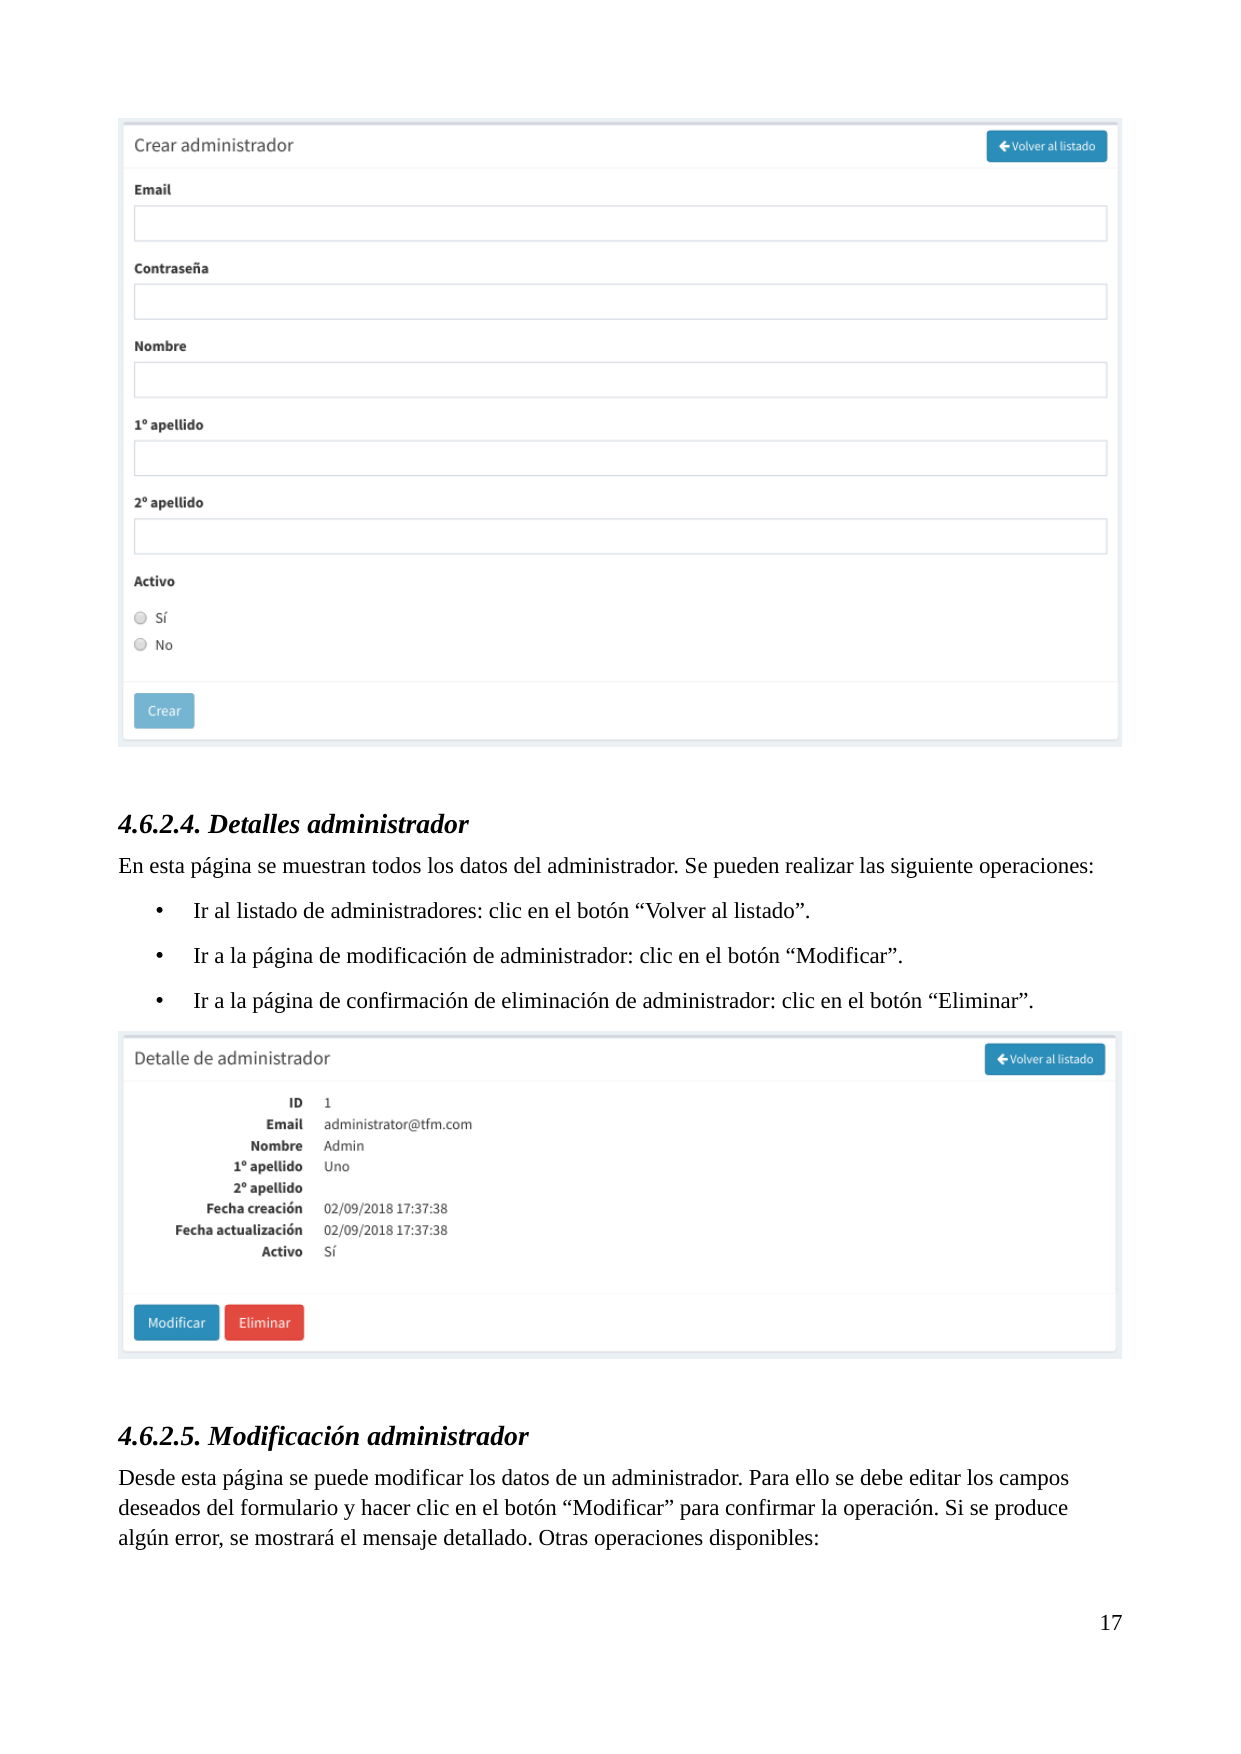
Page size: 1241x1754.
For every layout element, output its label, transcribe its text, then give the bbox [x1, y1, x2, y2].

text Desde esta página se puede modificar los datos de un administrador. Para ello se debe editar los campos deseados del formulario y hacer clic en el botón “Modificar” para confirmar la operación. Si se produce algún error, se mostrará el mensaje detallado. Otras operaciones disponibles: [118, 1464, 1122, 1551]
picture [118, 118, 1123, 747]
subtitle 4.6.2.5. Modificación administrador [118, 1420, 1122, 1452]
list Ir a la página de confirmación de eliminación de administrador: clic en el botón “Eliminar”. [156, 987, 1122, 1013]
list Ir al listado de administradores: clic en el botón “Volver al listado”. [156, 897, 1122, 923]
subtitle 4.6.2.4. Detalles administrador [118, 808, 1122, 840]
picture [118, 1031, 1123, 1359]
text En esta página se muestran todos los datos del administrador. Se pueden realizar las siguiente operaciones: [118, 852, 1122, 879]
list Ir a la página de modificación de administrador: clic en el botón “Modificar”. [156, 942, 1122, 968]
